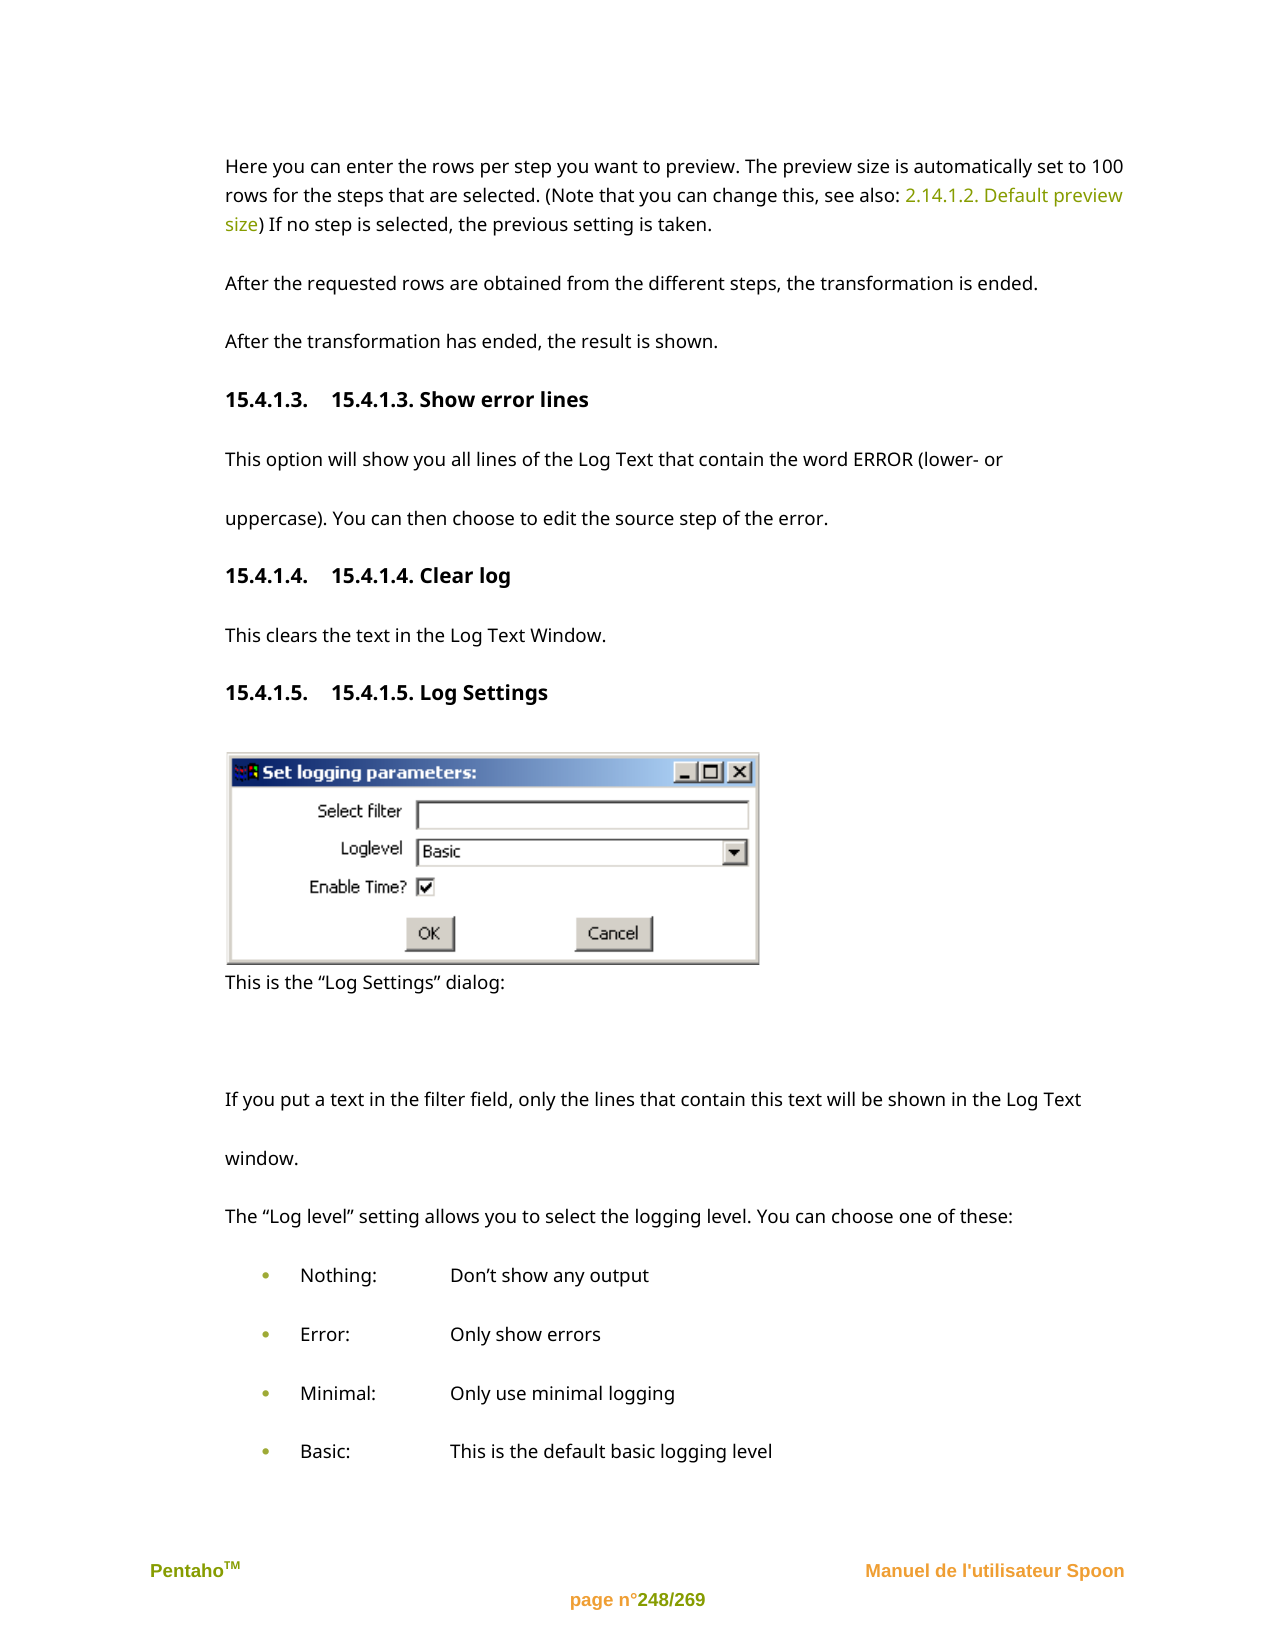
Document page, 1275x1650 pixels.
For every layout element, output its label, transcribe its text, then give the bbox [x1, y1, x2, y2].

list Minimal: Only use minimal logging [262, 1377, 1125, 1406]
text The “Log level” setting allows you to select the logging level. You can choose one of these: [225, 1201, 1125, 1230]
text window. [225, 1142, 1125, 1171]
list Basic: This is the default basic logging level [262, 1435, 1125, 1464]
text After the requested rows are obtained from the different steps, the transformation is ended. [225, 267, 1125, 296]
subtitle 15.4.1.4. Clear log [225, 560, 1125, 589]
subtitle 15.4.1.5. Log Settings [225, 677, 1125, 707]
text If you put a text in the filter field, only the lines that contain this text will be shown in the Log Text [225, 1083, 1125, 1112]
text uppercase). You can then choose to edit the source step of the error. [225, 502, 1125, 531]
text This option will show you all lines of the Log Text that contain the word ERROR (lower- or [225, 443, 1125, 472]
text This clears the text in the Log Text Window. [225, 619, 1125, 648]
text After the transformation has ended, the result is shown. [225, 326, 1125, 355]
list Nothing: Don’t show any output [262, 1259, 1125, 1288]
text This is the “Log Settings” dialog: [225, 736, 1125, 995]
subtitle 15.4.1.3. Show error lines [225, 384, 1125, 413]
list Error: Only show errors [262, 1318, 1125, 1347]
text Here you can enter the rows per step you want to preview. The preview size is automatically set to 100 rows for the steps that are selected. (Note that you can change this, see also: 2.14.1.2. Default preview size) If no step is selected, the previous setting is taken. [225, 150, 1125, 237]
